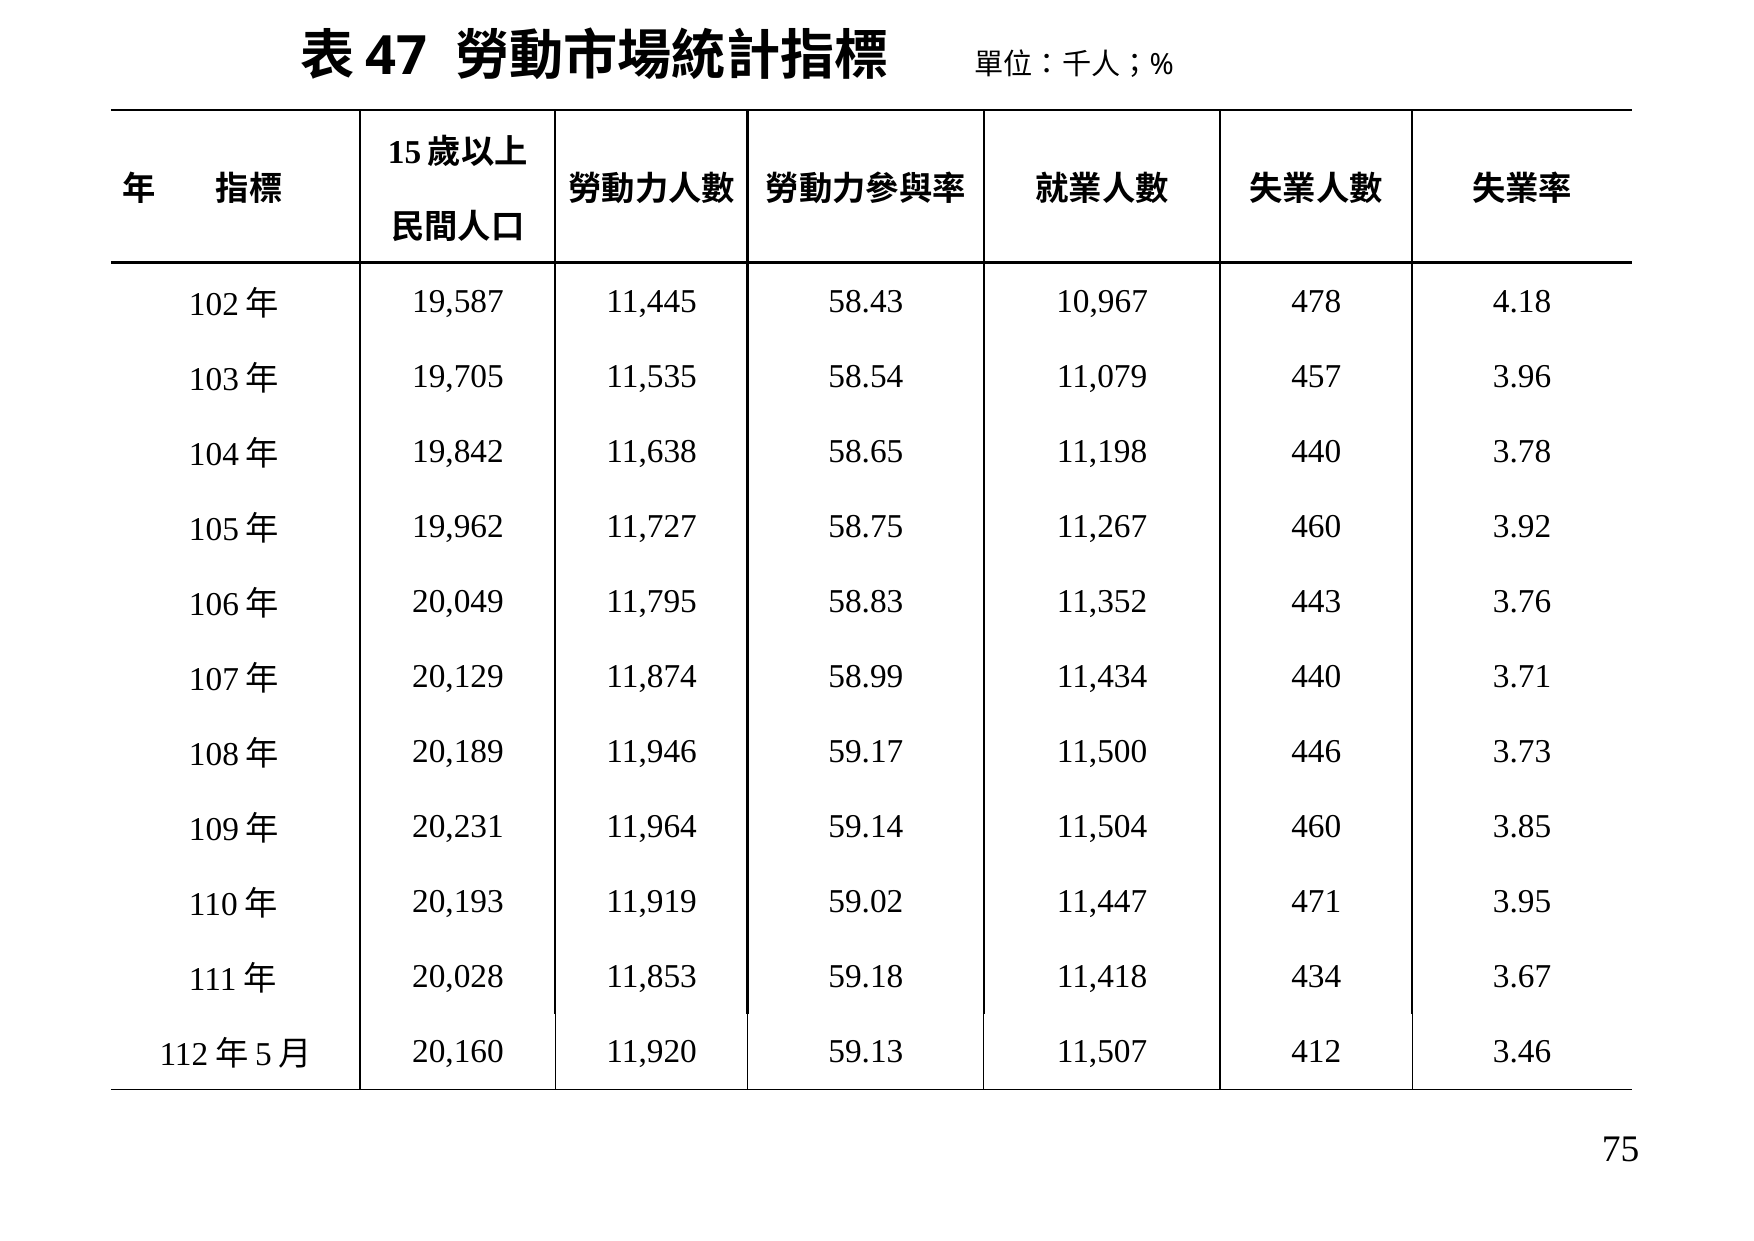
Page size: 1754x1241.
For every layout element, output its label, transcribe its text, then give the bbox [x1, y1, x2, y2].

table_cell 11,946 [556, 714, 746, 788]
table_cell 20,189 [361, 714, 554, 788]
table_cell 446 [1221, 714, 1411, 788]
table_cell 59.14 [749, 789, 983, 863]
table_cell 58.65 [749, 414, 983, 488]
table_cell 460 [1221, 489, 1411, 563]
table_cell 104年 [111, 414, 359, 488]
table_header 年 指標 [111, 111, 359, 261]
table_cell 3.96 [1413, 339, 1632, 413]
table_cell 3.95 [1413, 864, 1632, 938]
table_cell 58.83 [749, 564, 983, 638]
table_header 15歲以上 民間人口 [361, 111, 554, 261]
table_cell 111年 [111, 939, 359, 1013]
table_cell 3.78 [1413, 414, 1632, 488]
table_header 就業人數 [985, 111, 1219, 261]
table_header 失業人數 [1221, 111, 1411, 261]
table_cell 20,160 [361, 1014, 555, 1088]
table_cell 11,507 [984, 1014, 1219, 1088]
table_cell 59.13 [748, 1014, 983, 1088]
table_cell 434 [1221, 939, 1411, 1013]
table_cell 10,967 [985, 264, 1219, 338]
table_cell 19,842 [361, 414, 554, 488]
table_cell 106年 [111, 564, 359, 638]
table_cell 102年 [111, 264, 359, 338]
table_cell 478 [1221, 264, 1411, 338]
table_cell 109年 [111, 789, 359, 863]
table_cell 11,919 [556, 864, 746, 938]
table_cell 59.18 [749, 939, 983, 1013]
table_cell 11,352 [985, 564, 1219, 638]
table_cell 59.17 [749, 714, 983, 788]
table_cell 3.73 [1413, 714, 1632, 788]
table_cell 58.75 [749, 489, 983, 563]
table_cell 20,028 [361, 939, 554, 1013]
table_header 失業率 [1413, 111, 1632, 261]
table_header 勞動力人數 [556, 111, 746, 261]
table_cell 11,504 [985, 789, 1219, 863]
table_cell 11,795 [556, 564, 746, 638]
table_cell 440 [1221, 639, 1411, 713]
table_cell 11,853 [556, 939, 746, 1013]
table_cell 103年 [111, 339, 359, 413]
table_cell 11,447 [985, 864, 1219, 938]
table_cell 20,129 [361, 639, 554, 713]
table_cell 11,079 [985, 339, 1219, 413]
table_cell 58.99 [749, 639, 983, 713]
table_cell 108年 [111, 714, 359, 788]
table_cell 112年5月 [111, 1014, 359, 1088]
table_cell 107年 [111, 639, 359, 713]
table_cell 19,587 [361, 264, 554, 338]
table_cell 11,920 [556, 1014, 747, 1088]
table_cell 11,535 [556, 339, 746, 413]
table_cell 20,193 [361, 864, 554, 938]
table_cell 58.54 [749, 339, 983, 413]
table_cell 440 [1221, 414, 1411, 488]
table_cell 11,445 [556, 264, 746, 338]
table_cell 11,267 [985, 489, 1219, 563]
table_cell 3.92 [1413, 489, 1632, 563]
table_cell 3.67 [1413, 939, 1632, 1013]
table_cell 3.85 [1413, 789, 1632, 863]
table_cell 11,434 [985, 639, 1219, 713]
table_header 勞動力參與率 [749, 111, 983, 261]
table_cell 20,049 [361, 564, 554, 638]
table_cell 443 [1221, 564, 1411, 638]
table_cell 457 [1221, 339, 1411, 413]
table_cell 11,500 [985, 714, 1219, 788]
table_cell 11,418 [985, 939, 1219, 1013]
table_cell 59.02 [749, 864, 983, 938]
table_cell 105年 [111, 489, 359, 563]
table_cell 11,964 [556, 789, 746, 863]
table_cell 11,638 [556, 414, 746, 488]
table_cell 20,231 [361, 789, 554, 863]
table_cell 3.71 [1413, 639, 1632, 713]
table_cell 11,874 [556, 639, 746, 713]
table_cell 19,705 [361, 339, 554, 413]
table_cell 19,962 [361, 489, 554, 563]
table_cell 58.43 [749, 264, 983, 338]
text 表47 勞動市場統計指標 單位：千人；% [89, 12, 1639, 91]
table_cell 110年 [111, 864, 359, 938]
table_cell 3.46 [1413, 1014, 1632, 1088]
table_cell 11,198 [985, 414, 1219, 488]
table_cell 11,727 [556, 489, 746, 563]
table_cell 460 [1221, 789, 1411, 863]
table_cell 4.18 [1413, 264, 1632, 338]
table_cell 471 [1221, 864, 1411, 938]
table_cell 3.76 [1413, 564, 1632, 638]
table_cell 412 [1221, 1014, 1412, 1088]
